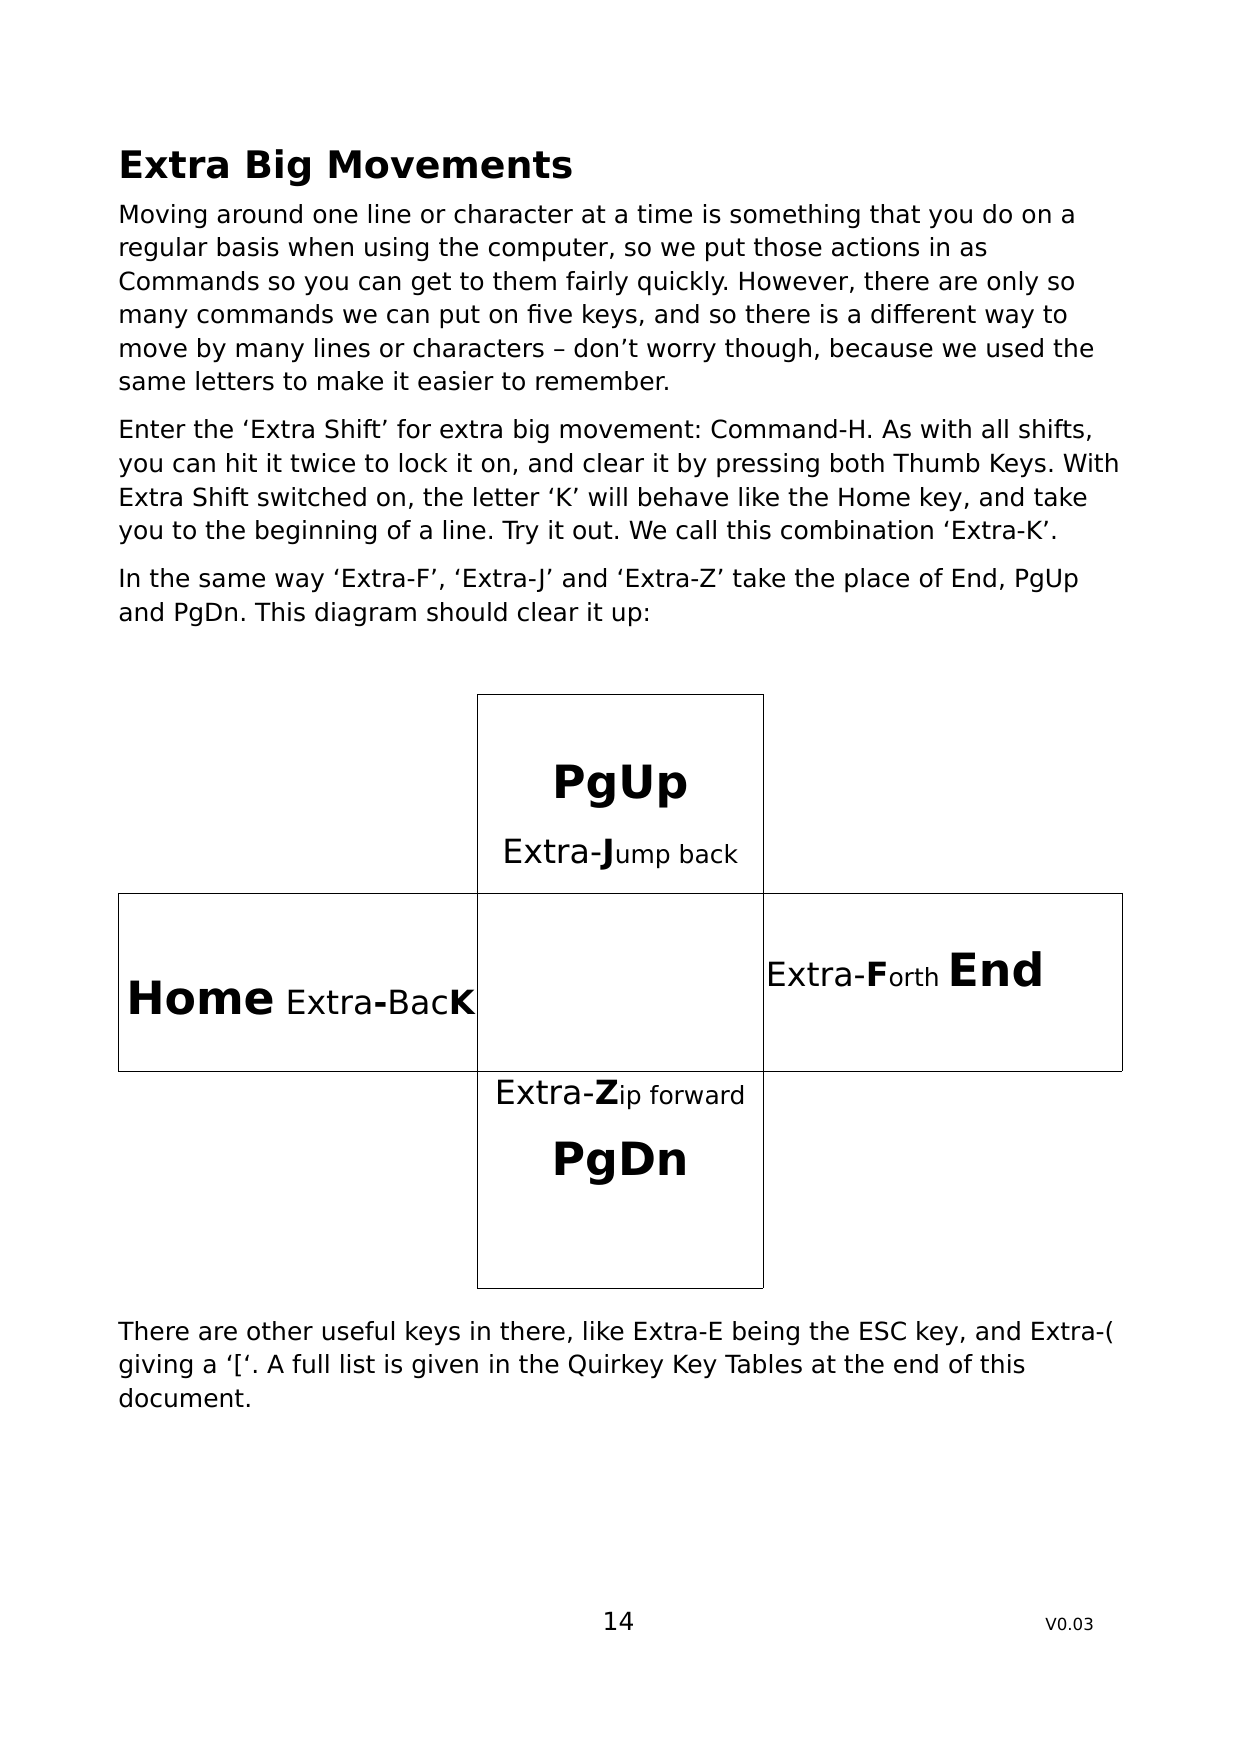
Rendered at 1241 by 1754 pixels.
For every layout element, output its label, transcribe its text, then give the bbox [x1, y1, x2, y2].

table_header [118, 694, 477, 893]
table_cell [478, 894, 763, 1071]
table_cell [118, 1072, 477, 1287]
text In the same way ‘Extra-F’, ‘Extra-J’ and ‘Extra-Z’ take the place of End, PgUp and PgDn. This diagram should clear it up: [118, 564, 1122, 627]
table_cell Home Extra-BacK [119, 894, 477, 1071]
table_cell Extra-Forth End [764, 894, 1122, 1071]
text There are other useful keys in there, like Extra-E being the ESC key, and Extra-( giving a ‘[‘. A full list is given in the Quirkey Key Tables at the end of this document. [118, 1317, 1122, 1413]
table_header [764, 694, 1122, 893]
table_cell [764, 1072, 1122, 1287]
table_cell Extra-Zip forward PgDn [478, 1072, 763, 1287]
subtitle Extra Big Movements [118, 143, 1122, 187]
text Enter the ‘Extra Shift’ for extra big movement: Command-H. As with all shifts, you can hit it twice to lock it on, and clear it by pressing both Thumb Keys. With Extra Shift switched on, the letter ‘K’ will behave like the Home key, and take you to the beginning of a line. Try it out. We call this combination ‘Extra-K’. [118, 416, 1122, 545]
text Moving around one line or character at a time is something that you do on a regular basis when using the computer, so we put those actions in as Commands so you can get to them fairly quickly. However, there are only so many commands we can put on five keys, and so there is a different way to move by many lines or characters – don’t worry though, because we used the same letters to make it easier to remember. [118, 200, 1122, 397]
table_header PgUp Extra-Jump back [478, 695, 763, 893]
